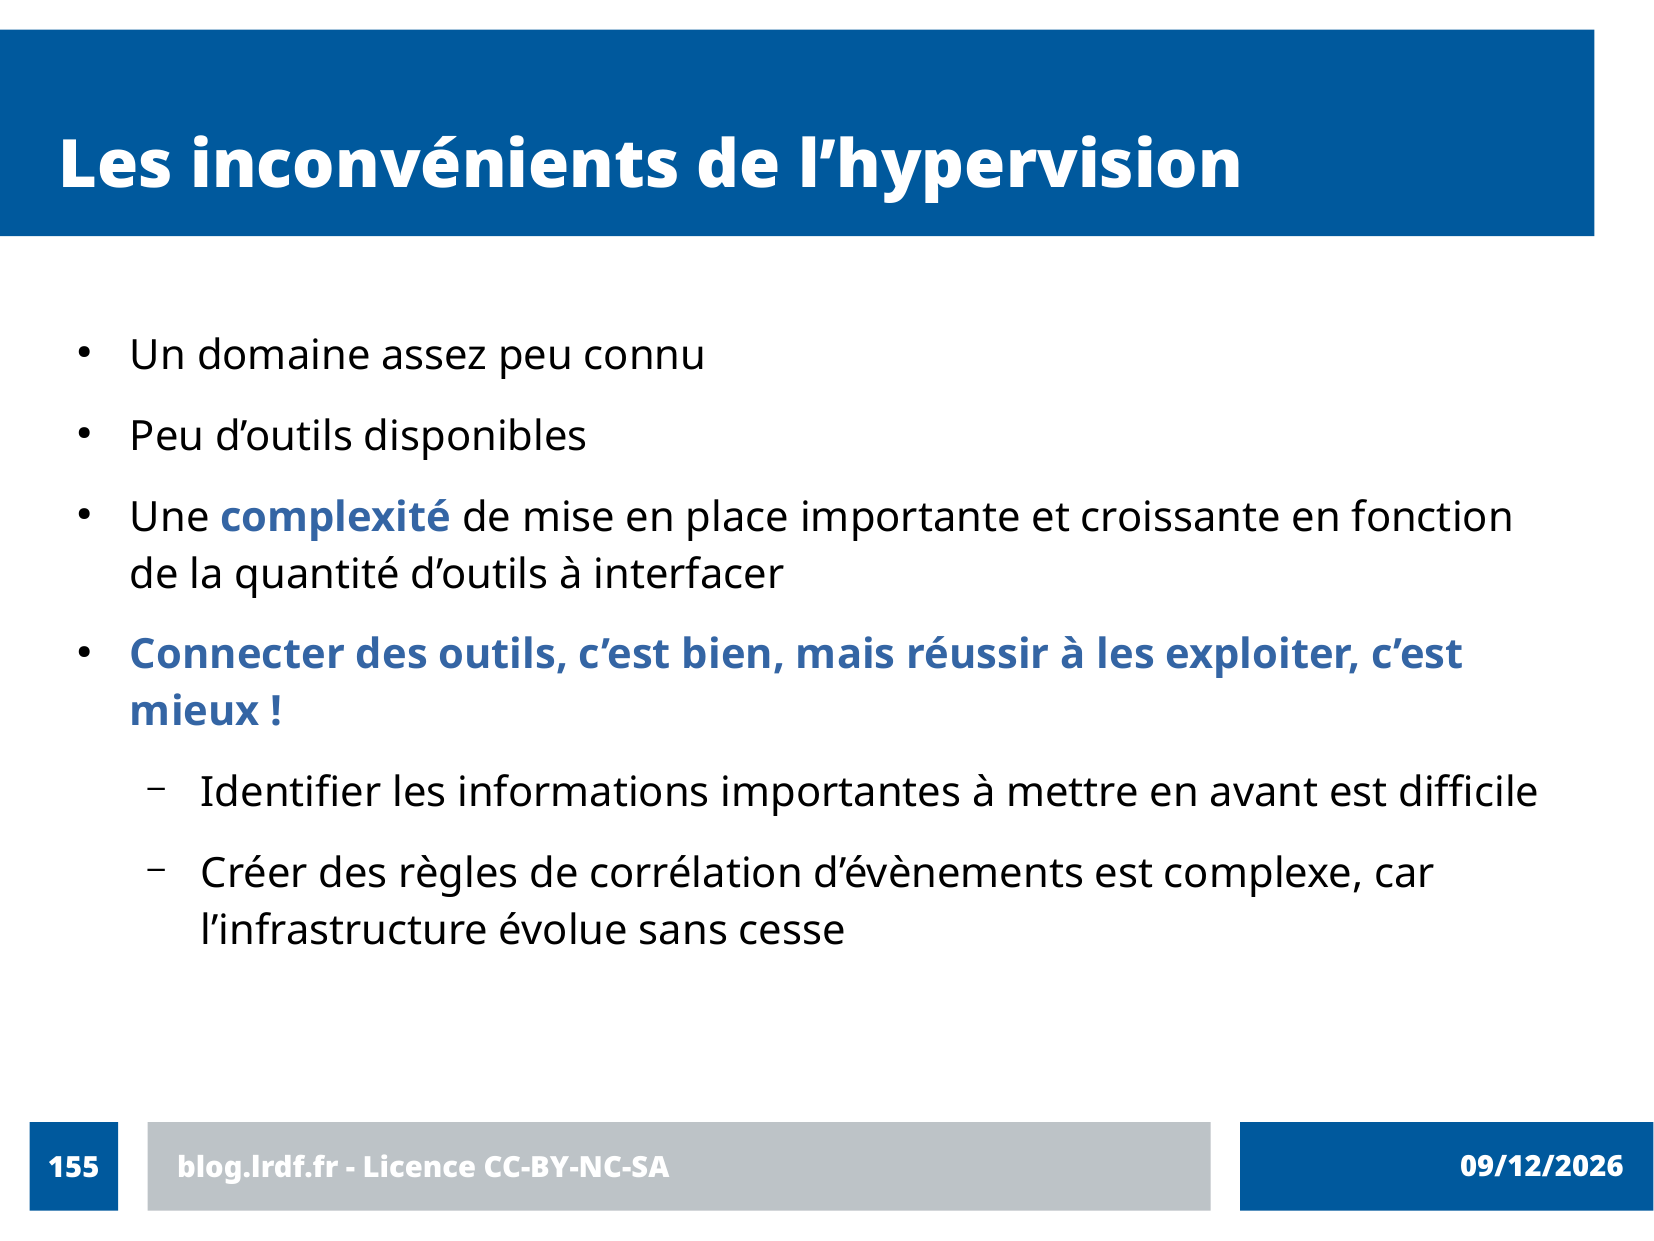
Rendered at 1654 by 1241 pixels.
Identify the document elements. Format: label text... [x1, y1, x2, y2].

title Les inconvénients de l’hypervision [59, 59, 1595, 207]
list Un domaine assez peu connu Peu d’outils disponibles Une complexité de mise en place importante et croissante en fonction de la quantité d’outils à interfacer Connecter des outils, c’est bien, mais réussir à les exploiter, c’est mieux ! Identifier les informations importantes à mettre en avant est difficile Créer des règles de corrélation d’évènements est complexe, car l’infrastructure évolue sans cesse [59, 324, 1565, 1093]
